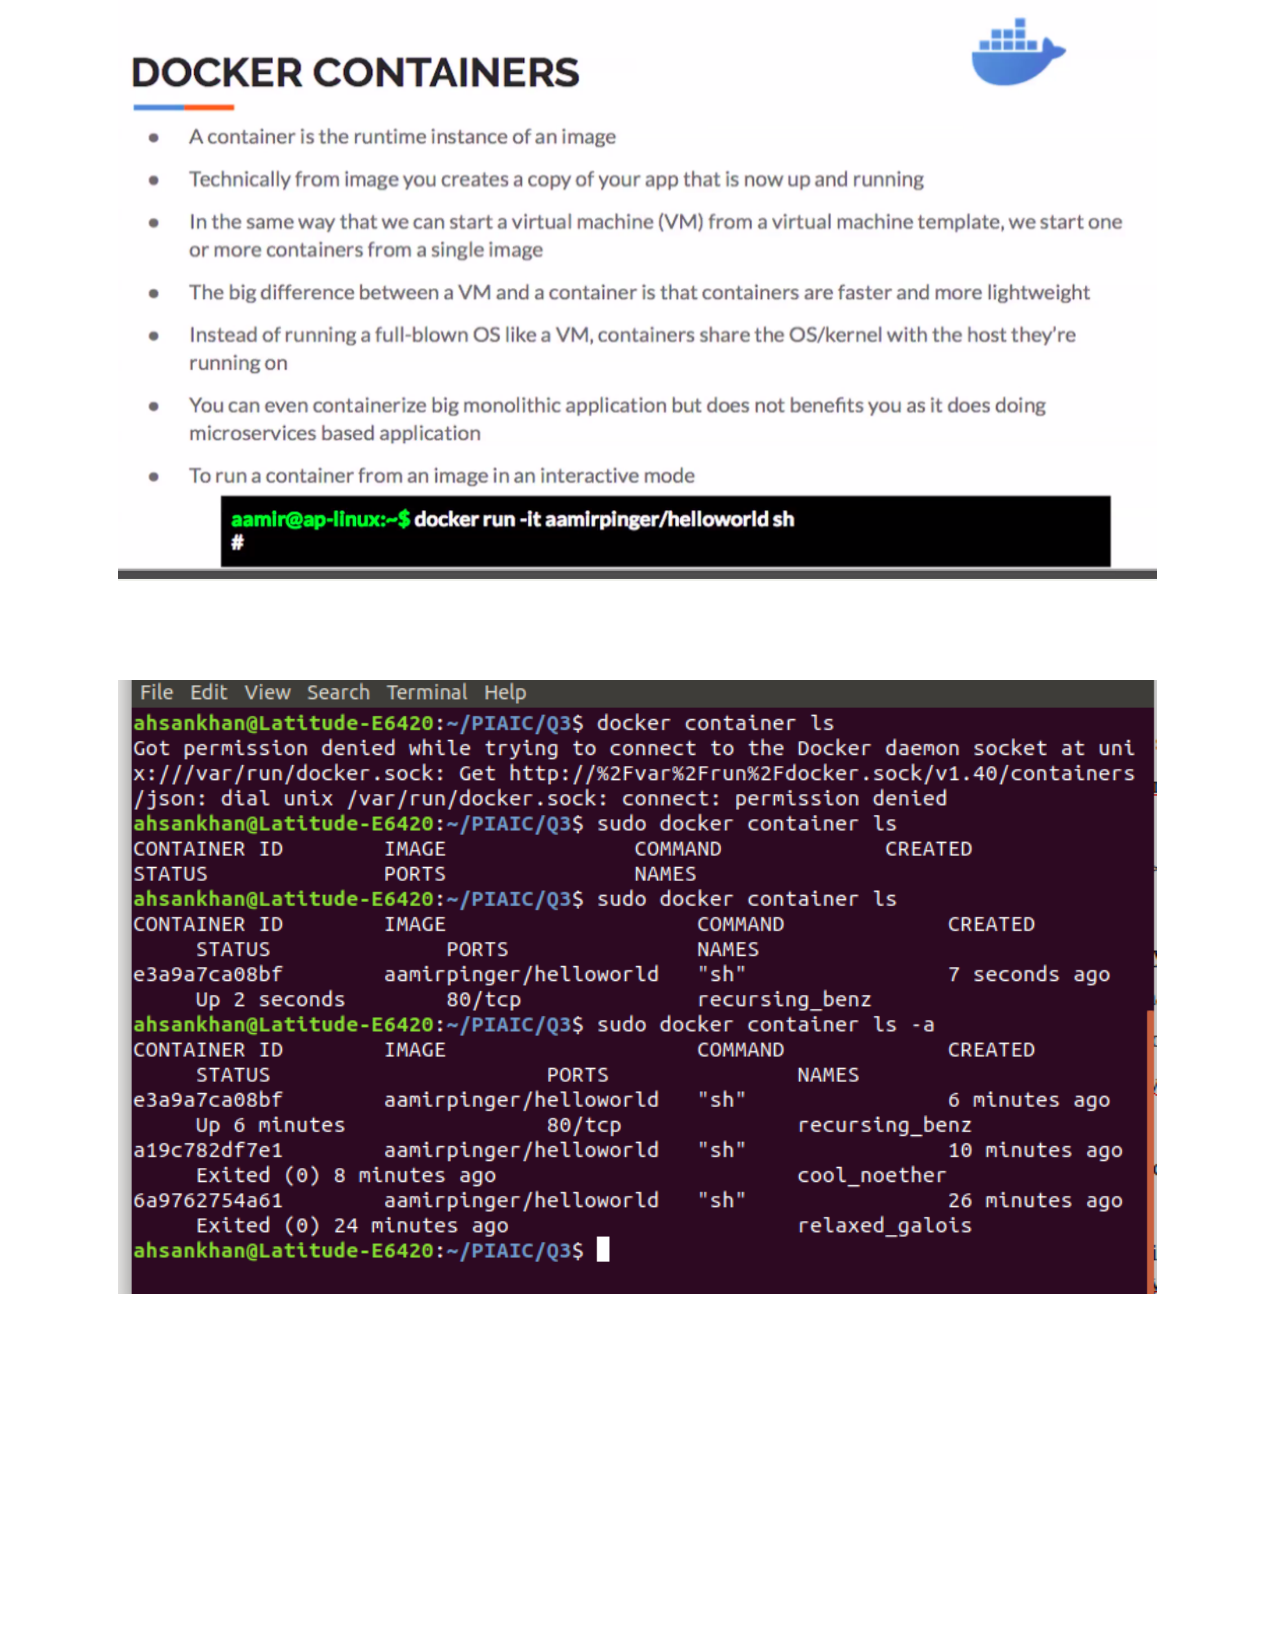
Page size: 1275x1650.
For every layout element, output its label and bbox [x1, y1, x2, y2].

picture [118, 680, 1157, 1294]
picture [118, 0, 1157, 581]
